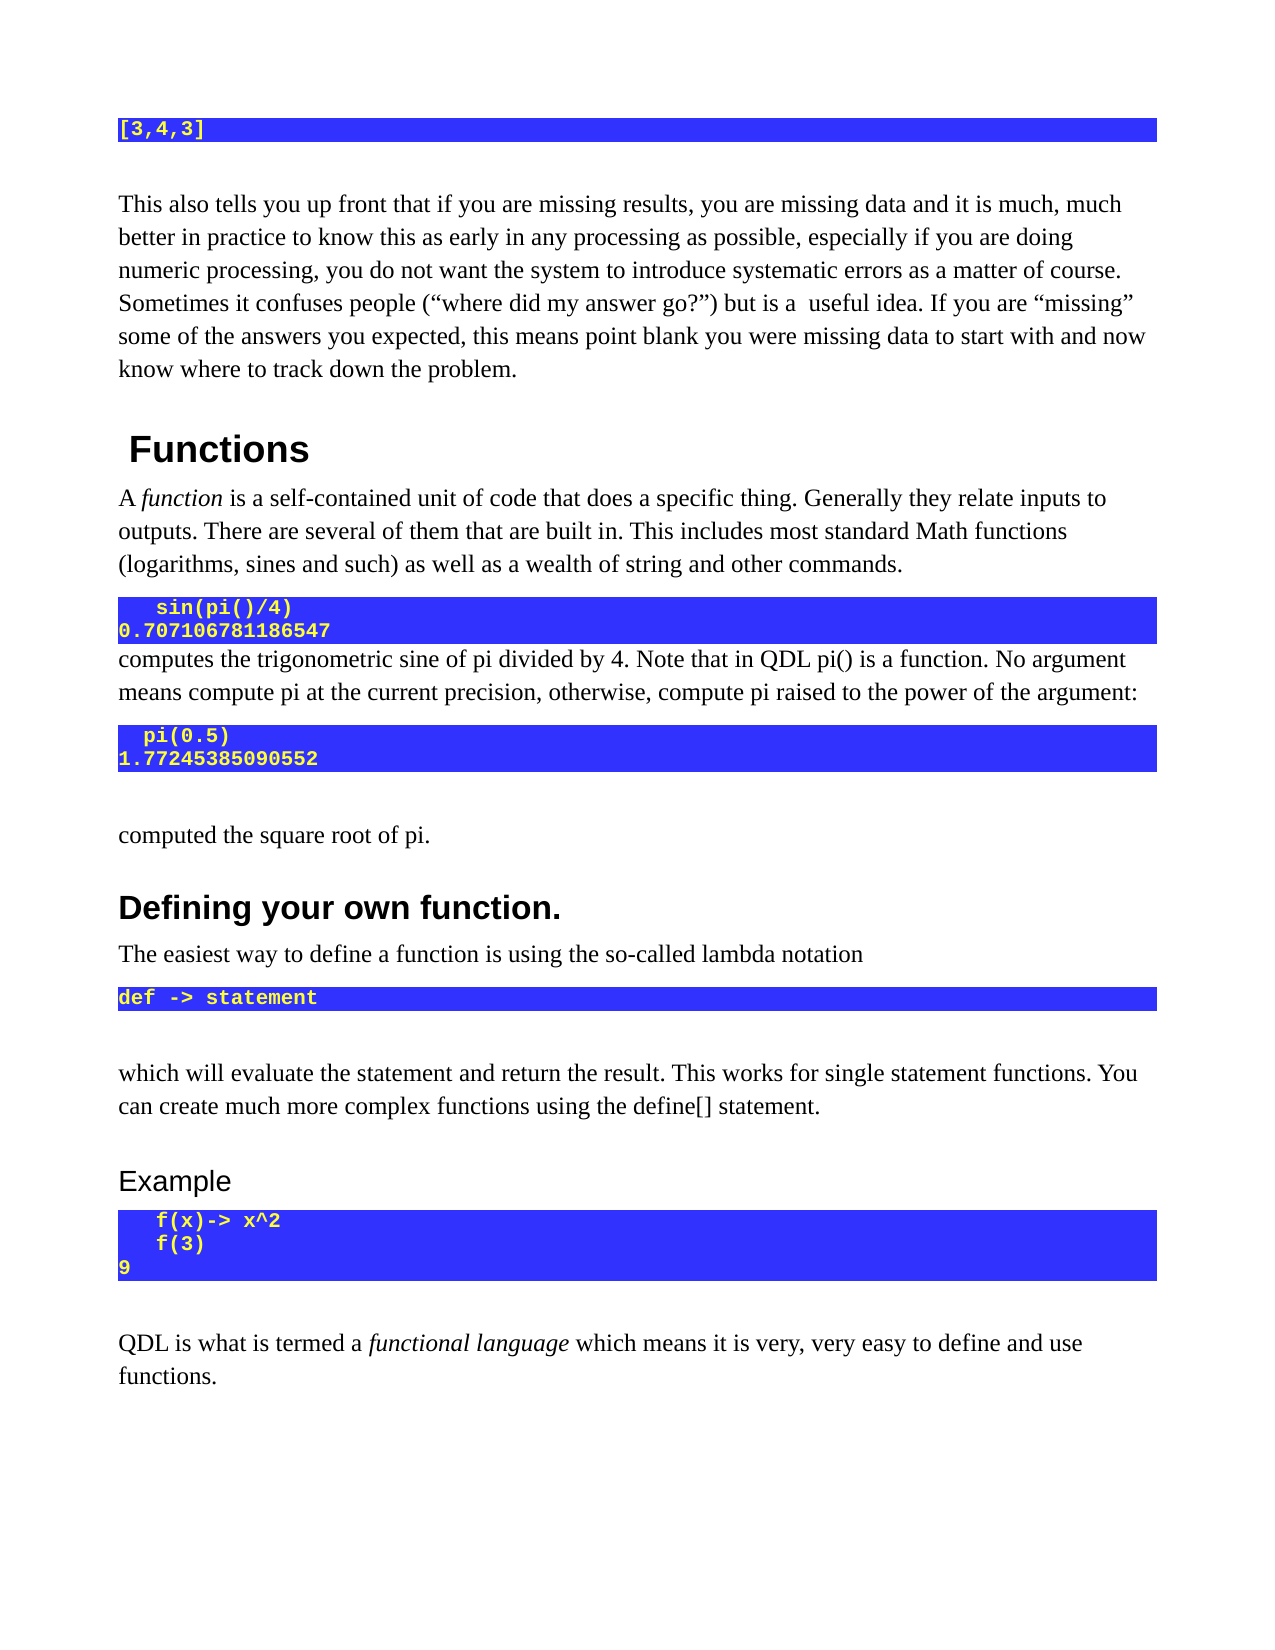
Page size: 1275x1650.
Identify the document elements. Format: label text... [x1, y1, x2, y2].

text This also tells you up front that if you are missing results, you are missing data and it is much, much better in practice to know this as early in any processing as possible, especially if you are doing numeric processing, you do not want the system to introduce systematic errors as a matter of course. Sometimes it confuses people (“where did my answer go?”) but is a useful idea. If you are “missing” some of the answers you expected, this means point blank you were missing data to start with and now know where to track down the problem. [118, 189, 1157, 383]
text pi(0.5) [118, 725, 1157, 748]
text The easiest way to define a function is using the so-called lambda notation [118, 939, 1157, 968]
text computed the square root of pi. [118, 820, 1157, 848]
text computes the trigonometric sine of pi divided by 4. Note that in QDL pi() is a function. No argument means compute pi at the current precision, otherwise, compute pi raised to the power of the argument: [118, 644, 1157, 706]
text sin(pi()/4) [118, 597, 1157, 621]
text 1.77245385090552 [118, 748, 1157, 772]
text 9 [118, 1257, 1157, 1281]
text f(3) [118, 1233, 1157, 1257]
text A function is a self-contained unit of code that does a specific thing. Generally they relate inputs to outputs. There are several of them that are built in. This includes most standard Math functions (logarithms, sines and such) as well as a wealth of string and other commands. [118, 483, 1157, 578]
text def -> statement [118, 987, 1157, 1011]
text which will evaluate the statement and return the result. This works for single statement functions. You can create much more complex functions using the define[] statement. [118, 1058, 1157, 1120]
text QDL is what is termed a functional language which means it is very, very easy to define and use functions. [118, 1328, 1157, 1390]
text 0.707106781186547 [118, 621, 1157, 644]
subtitle Defining your own function. [118, 888, 1157, 927]
text [3,4,3] [118, 118, 1157, 142]
subtitle Functions [118, 427, 1157, 471]
text f(x)-> x^2 [118, 1210, 1157, 1233]
subtitle Example [118, 1164, 1157, 1197]
